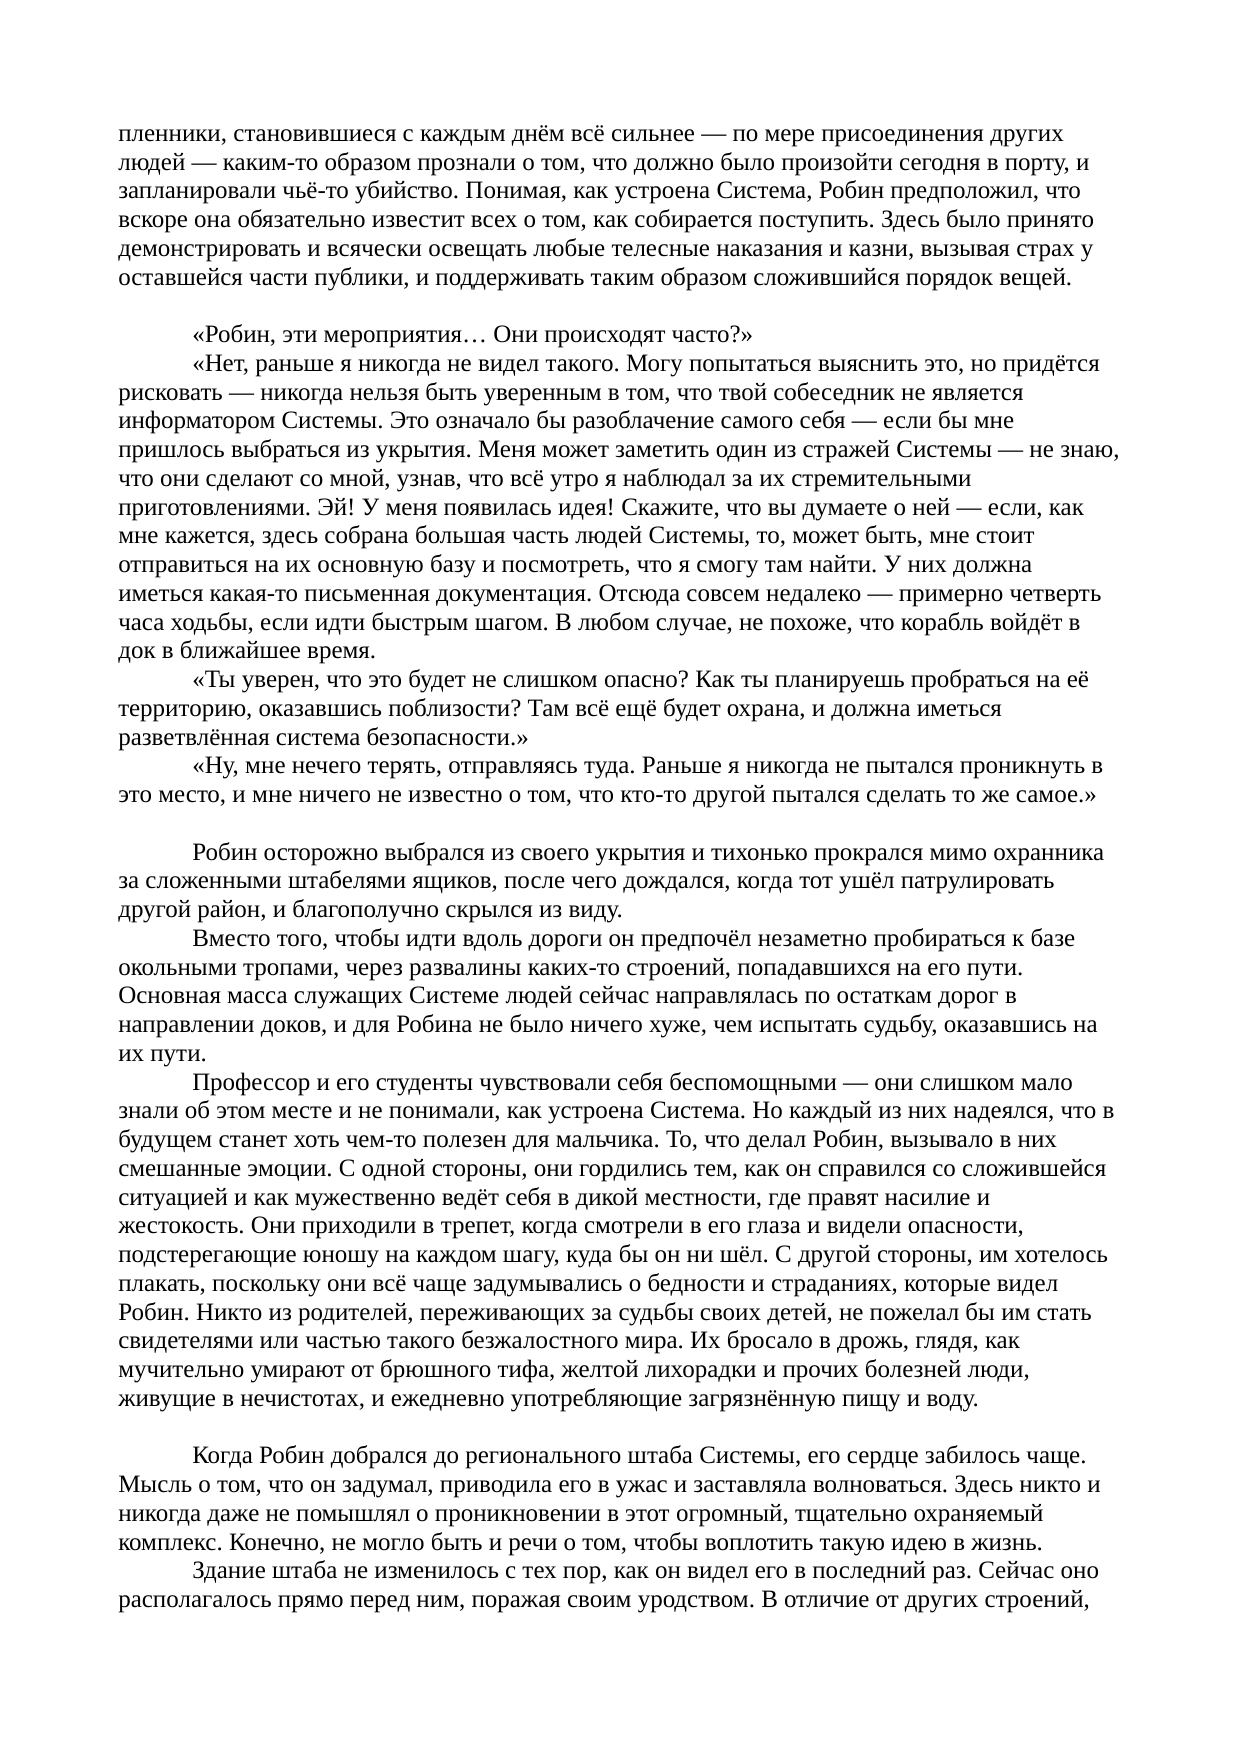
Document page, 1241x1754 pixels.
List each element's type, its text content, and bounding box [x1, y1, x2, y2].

text «Ну, мне нечего терять, отправляясь туда. Раньше я никогда не пытался проникнуть в это место, и мне ничего не известно о том, что кто-то другой пытался сделать то же самое.» [118, 751, 1122, 808]
text Когда Робин добрался до регионального штаба Системы, его сердце забилось чаще. Мысль о том, что он задумал, приводила его в ужас и заставляла волноваться. Здесь никто и никогда даже не помышлял о проникновении в этот огромный, тщательно охраняемый комплекс. Конечно, не могло быть и речи о том, чтобы воплотить такую идею в жизнь. [118, 1441, 1122, 1556]
text «Ты уверен, что это будет не слишком опасно? Как ты планируешь пробраться на её территорию, оказавшись поблизости? Там всё ещё будет охрана, и должна иметься разветвлённая система безопасности.» [118, 664, 1122, 751]
text «Робин, эти мероприятия… Они происходят часто?» [118, 319, 1122, 348]
text «Нет, раньше я никогда не видел такого. Могу попытаться выяснить это, но придётся рисковать — никогда нельзя быть уверенным в том, что твой собеседник не является информатором Системы. Это означало бы разоблачение самого себя — если бы мне пришлось выбраться из укрытия. Меня может заметить один из стражей Системы — не знаю, что они сделают со мной, узнав, что всё утро я наблюдал за их стремительными приготовлениями. Эй! У меня появилась идея! Скажите, что вы думаете о ней — если, как мне кажется, здесь собрана большая часть людей Системы, то, может быть, мне стоит отправиться на их основную базу и посмотреть, что я смогу там найти. У них должна иметься какая-то письменная документация. Отсюда совсем недалеко — примерно четверть часа ходьбы, если идти быстрым шагом. В любом случае, не похоже, что корабль войдёт в док в ближайшее время. [118, 348, 1122, 664]
text Вместо того, чтобы идти вдоль дороги он предпочёл незаметно пробираться к базе окольными тропами, через развалины каких-то строений, попадавшихся на его пути. Основная масса служащих Системе людей сейчас направлялась по остаткам дорог в направлении доков, и для Робина не было ничего хуже, чем испытать судьбу, оказавшись на их пути. [118, 923, 1122, 1067]
text Здание штаба не изменилось с тех пор, как он видел его в последний раз. Сейчас оно располагалось прямо перед ним, поражая своим уродством. В отличие от других строений, [118, 1556, 1122, 1613]
text Робин осторожно выбрался из своего укрытия и тихонько прокрался мимо охранника за сложенными штабелями ящиков, после чего дождался, когда тот ушёл патрулировать другой район, и благополучно скрылся из виду. [118, 837, 1122, 923]
text Профессор и его студенты чувствовали себя беспомощными — они слишком мало знали об этом месте и не понимали, как устроена Система. Но каждый из них надеялся, что в будущем станет хоть чем-то полезен для мальчика. То, что делал Робин, вызывало в них смешанные эмоции. С одной стороны, они гордились тем, как он справился со сложившейся ситуацией и как мужественно ведёт себя в дикой местности, где правят насилие и жестокость. Они приходили в трепет, когда смотрели в его глаза и видели опасности, подстерегающие юношу на каждом шагу, куда бы он ни шёл. С другой стороны, им хотелось плакать, поскольку они всё чаще задумывались о бедности и страданиях, которые видел Робин. Никто из родителей, переживающих за судьбы своих детей, не пожелал бы им стать свидетелями или частью такого безжалостного мира. Их бросало в дрожь, глядя, как мучительно умирают от брюшного тифа, желтой лихорадки и прочих болезней люди, живущие в нечистотах, и ежедневно употребляющие загрязнённую пищу и воду. [118, 1067, 1122, 1412]
text пленники, становившиеся с каждым днём всё сильнее — по мере присоединения других людей — каким-то образом прознали о том, что должно было произойти сегодня в порту, и запланировали чьё-то убийство. Понимая, как устроена Система, Робин предположил, что вскоре она обязательно известит всех о том, как собирается поступить. Здесь было принято демонстрировать и всячески освещать любые телесные наказания и казни, вызывая страх у оставшейся части публики, и поддерживать таким образом сложившийся порядок вещей. [118, 118, 1122, 291]
